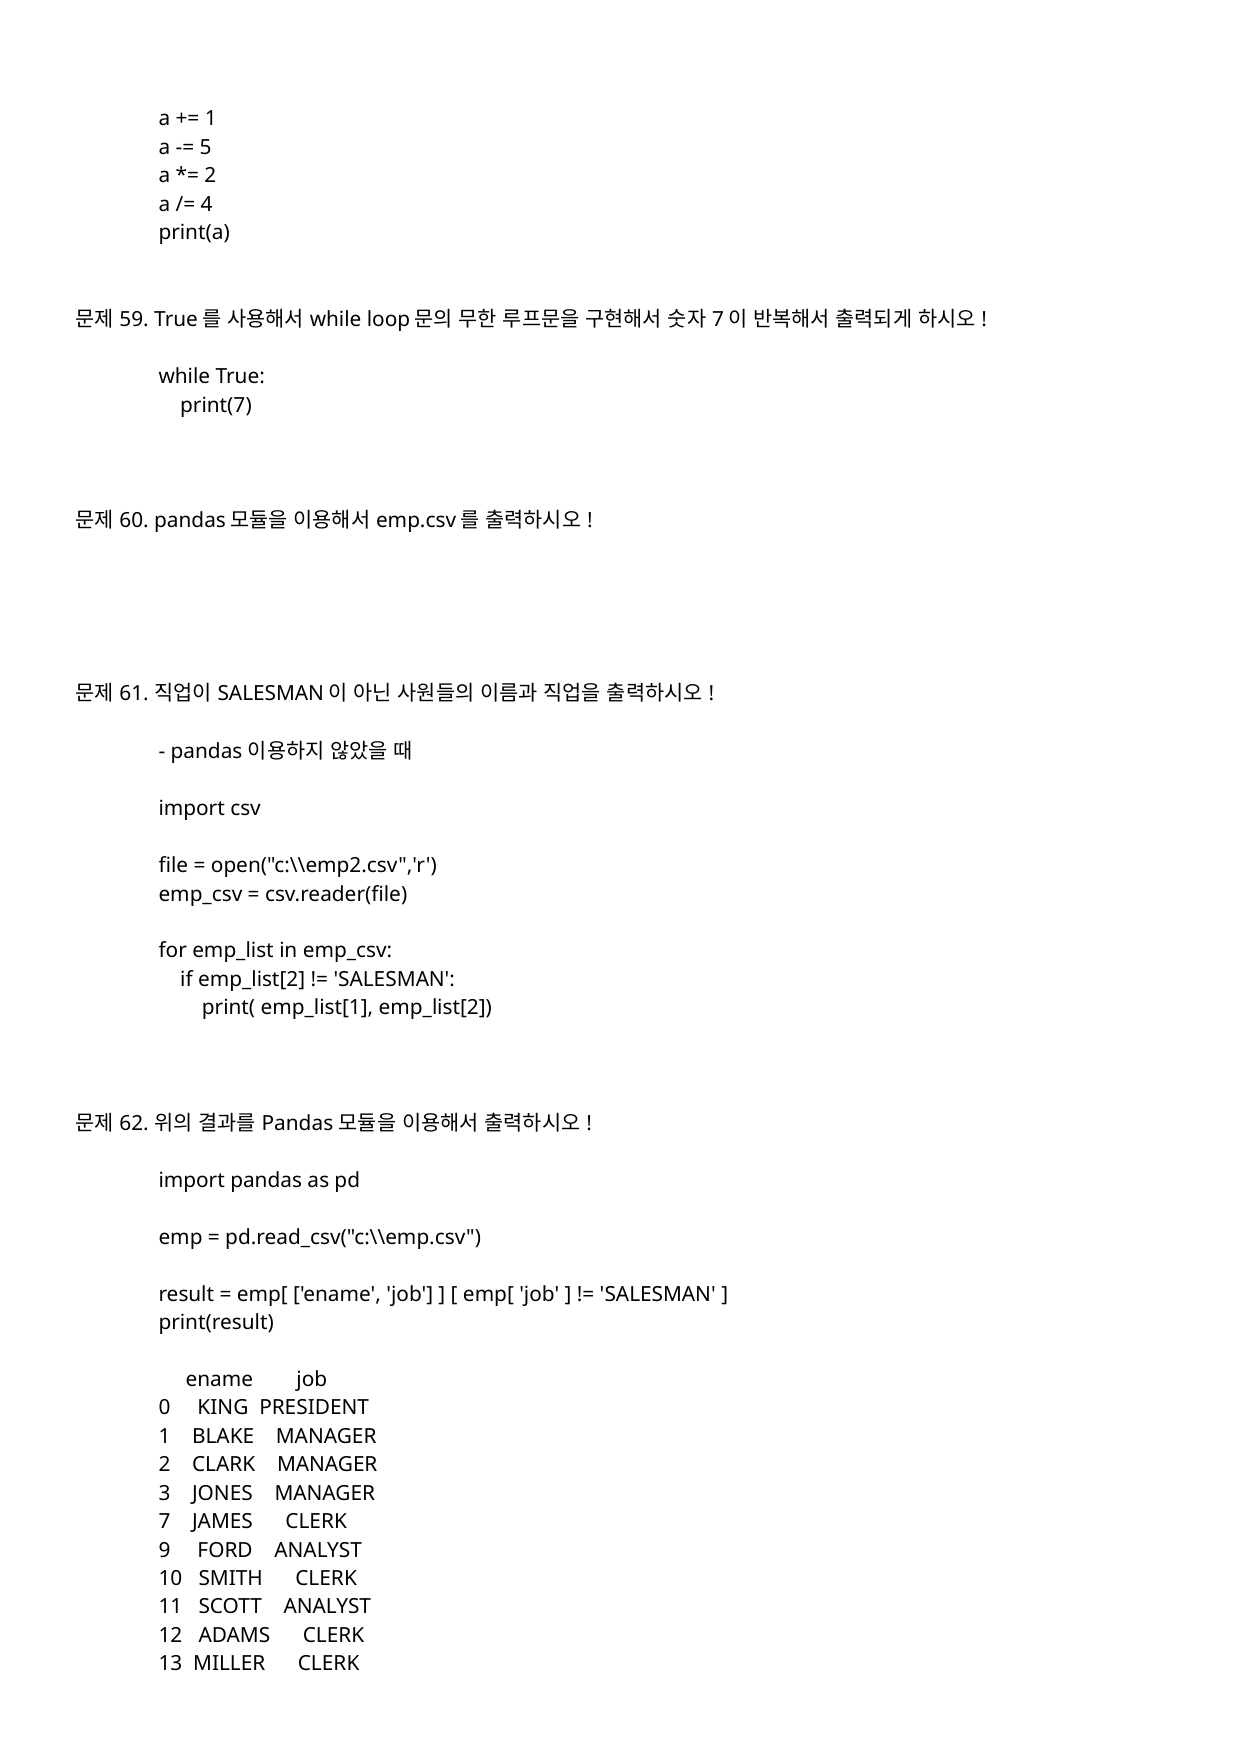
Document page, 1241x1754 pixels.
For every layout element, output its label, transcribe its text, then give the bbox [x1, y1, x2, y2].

text for emp_list in emp_csv: [75, 936, 1165, 964]
text 13 MILLER CLERK [75, 1648, 1165, 1677]
text print( emp_list[1], emp_list[2]) [75, 992, 1165, 1021]
text print(result) [75, 1307, 1165, 1336]
text 12 ADAMS CLERK [75, 1620, 1165, 1648]
text - pandas 이용하지 않았을 때 [75, 735, 1165, 765]
text 11 SCOTT ANALYST [75, 1592, 1165, 1620]
text print(7) [75, 390, 1165, 418]
text a += 1 [75, 103, 1165, 132]
text file = open("c:\\emp2.csv",'r') [75, 850, 1165, 879]
text 문제 59. True를 사용해서 while loop문의 무한 루프문을 구현해서 숫자 7이 반복해서 출력되게 하시오 ! [75, 302, 1165, 333]
text result = emp[ ['ename', 'job'] ] [ emp[ 'job' ] != 'SALESMAN' ] [75, 1279, 1165, 1307]
text 10 SMITH CLERK [75, 1563, 1165, 1592]
text print(a) [75, 217, 1165, 246]
text emp_csv = csv.reader(file) [75, 879, 1165, 907]
text a -= 5 [75, 132, 1165, 160]
text emp = pd.read_csv("c:\\emp.csv") [75, 1222, 1165, 1250]
text import csv [75, 793, 1165, 822]
text a *= 2 [75, 160, 1165, 189]
text 0 KING PRESIDENT [75, 1392, 1165, 1421]
text if emp_list[2] != 'SALESMAN': [75, 964, 1165, 992]
text 1 BLAKE MANAGER [75, 1421, 1165, 1449]
text import pandas as pd [75, 1165, 1165, 1193]
text while True: [75, 361, 1165, 390]
text 9 FORD ANALYST [75, 1535, 1165, 1563]
text 7 JAMES CLERK [75, 1506, 1165, 1535]
text ename job [75, 1364, 1165, 1392]
text 2 CLARK MANAGER [75, 1449, 1165, 1478]
text 3 JONES MANAGER [75, 1478, 1165, 1506]
text a /= 4 [75, 189, 1165, 217]
text 문제 60. pandas모듈을 이용해서 emp.csv를 출력하시오 ! [75, 503, 1165, 534]
text 문제 62. 위의 결과를 Pandas 모듈을 이용해서 출력하시오 ! [75, 1106, 1165, 1137]
text 문제 61. 직업이 SALESMAN이 아닌 사원들의 이름과 직업을 출력하시오 ! [75, 676, 1165, 706]
